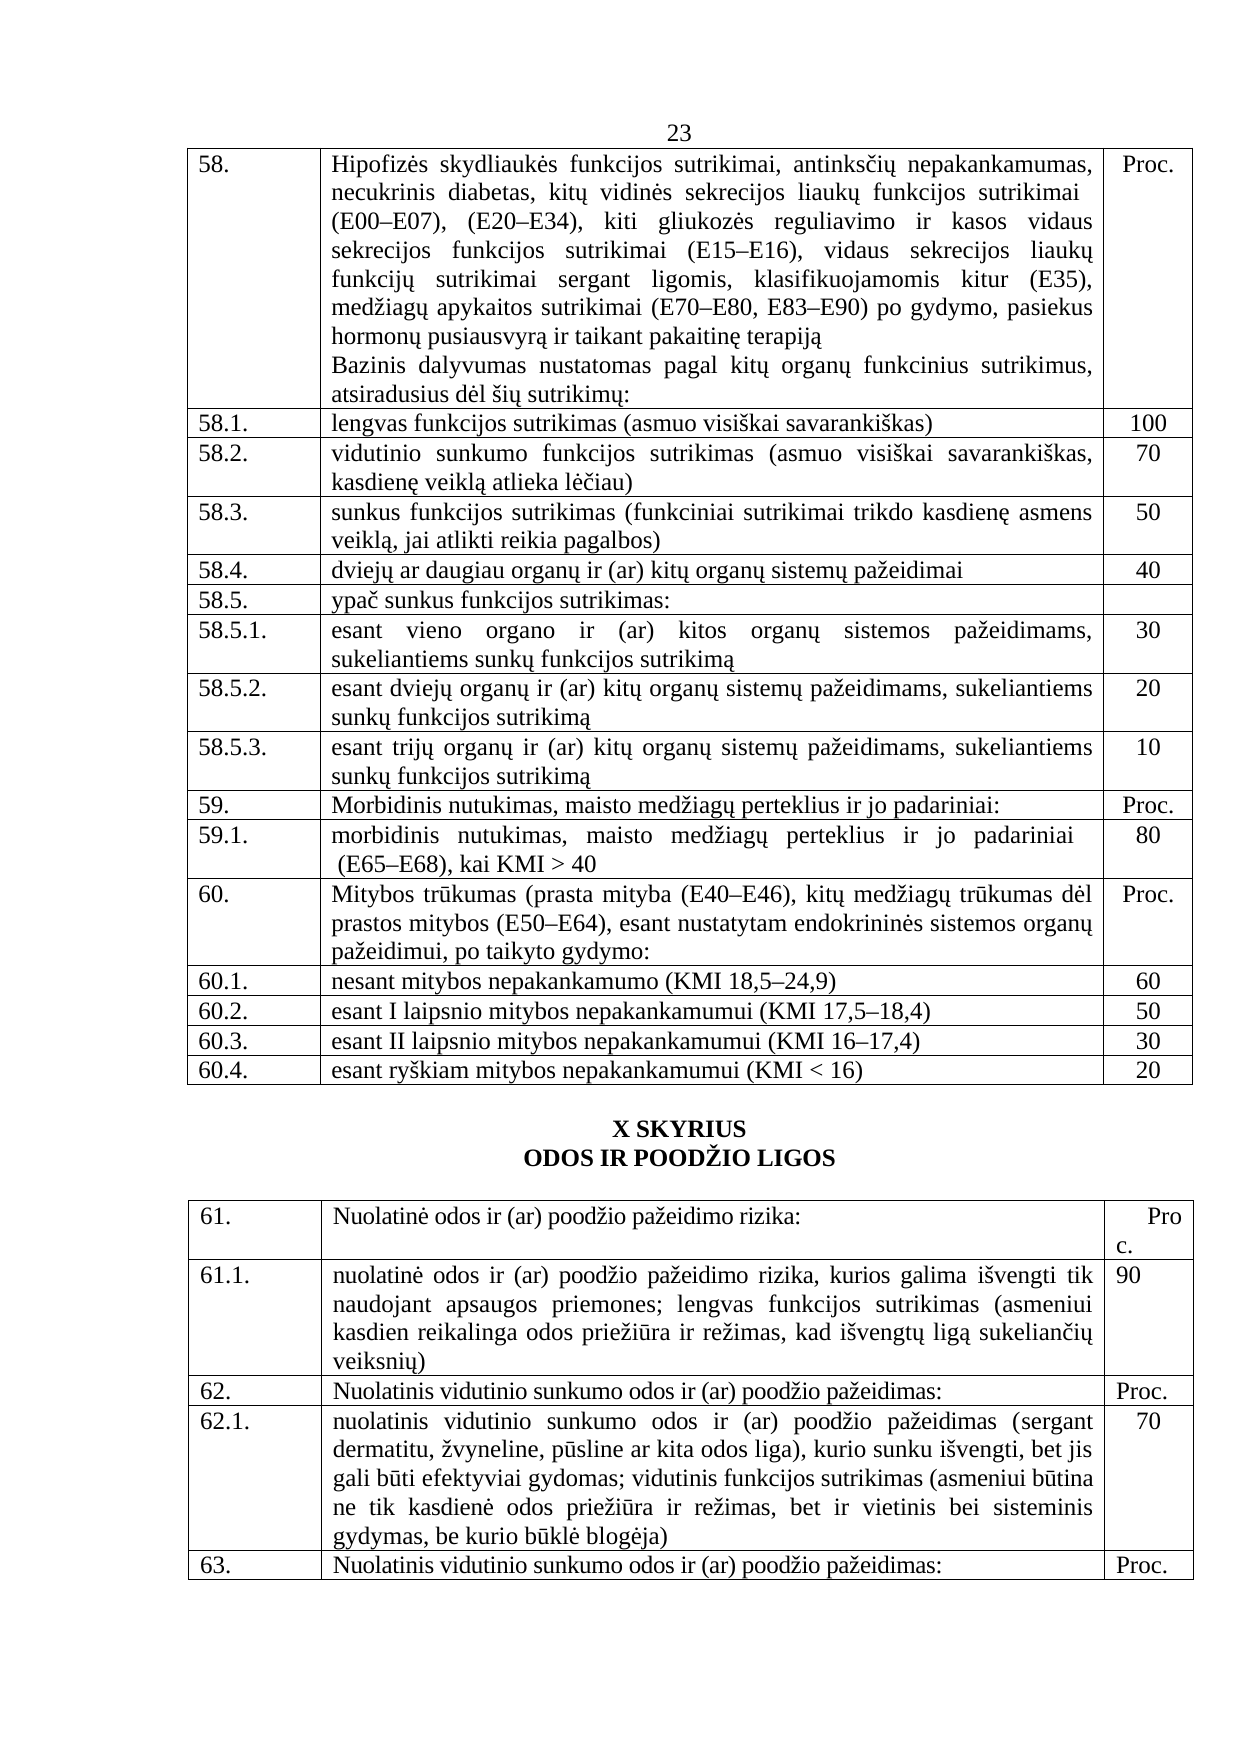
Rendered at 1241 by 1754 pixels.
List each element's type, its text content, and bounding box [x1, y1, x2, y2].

table_cell ypač sunkus funkcijos sutrikimas: [321, 585, 1103, 614]
table_cell 30 [1104, 615, 1192, 672]
table_cell 63. [189, 1551, 321, 1579]
table_header Nuolatinė odos ir (ar) poodžio pažeidimo rizika: [322, 1201, 1104, 1259]
table_cell 62. [189, 1376, 321, 1405]
table_cell esant trijų organų ir (ar) kitų organų sistemų pažeidimams, sukeliantiems sunkų funkcijos sutrikimą [321, 732, 1103, 789]
table_cell esant dviejų organų ir (ar) kitų organų sistemų pažeidimams, sukeliantiems sunkų funkcijos sutrikimą [321, 674, 1103, 731]
table_cell nuolatinė odos ir (ar) poodžio pažeidimo rizika, kurios galima išvengti tik naudojant apsaugos priemones; lengvas funkcijos sutrikimas (asmeniui kasdien reikalinga odos priežiūra ir režimas, kad išvengtų ligą sukeliančių veiksnių) [322, 1260, 1104, 1375]
table_cell 58.5.1. [188, 615, 320, 672]
table_cell morbidinis nutukimas, maisto medžiagų perteklius ir jo padariniai (E65–E68), kai KMI > 40 [321, 820, 1103, 878]
table_cell 60.3. [188, 1026, 320, 1054]
table_cell sunkus funkcijos sutrikimas (funkciniai sutrikimai trikdo kasdienę asmens veiklą, jai atlikti reikia pagalbos) [321, 497, 1103, 554]
table_cell Mitybos trūkumas (prasta mityba (E40–E46), kitų medžiagų trūkumas dėl prastos mitybos (E50–E64), esant nustatytam endokrininės sistemos organų pažeidimui, po taikyto gydymo: [321, 879, 1103, 965]
table_cell 58.4. [188, 555, 320, 584]
table_cell 70 [1105, 1406, 1193, 1549]
table_cell esant II laipsnio mitybos nepakankamumui (KMI 16–17,4) [321, 1026, 1103, 1054]
table_cell 58.5.3. [188, 732, 320, 789]
table_cell [1104, 585, 1192, 614]
table_cell 20 [1104, 1056, 1192, 1084]
table_cell 50 [1104, 497, 1192, 554]
table_cell 10 [1104, 732, 1192, 789]
table_cell 59.1. [188, 820, 320, 878]
table_cell 61.1. [189, 1260, 321, 1375]
table_cell Proc. [1105, 1551, 1193, 1579]
text ODOS IR POODŽIO LIGOS [177, 1143, 1181, 1172]
table_cell esant I laipsnio mitybos nepakankamumui (KMI 17,5–18,4) [321, 996, 1103, 1025]
table_cell 58. [188, 149, 320, 407]
table_cell 100 [1104, 409, 1192, 437]
table_cell 80 [1104, 820, 1192, 878]
table_cell 70 [1104, 438, 1192, 496]
table_cell 30 [1104, 1026, 1192, 1054]
table_cell 58.3. [188, 497, 320, 554]
table_cell 90 [1105, 1260, 1193, 1375]
table_cell 58.5. [188, 585, 320, 614]
table_header 61. [189, 1201, 321, 1259]
table_cell 60.2. [188, 996, 320, 1025]
table_cell Proc. [1104, 879, 1192, 965]
text X SKYRIUS [177, 1114, 1181, 1143]
table_cell nuolatinis vidutinio sunkumo odos ir (ar) poodžio pažeidimas (sergant dermatitu, žvyneline, pūsline ar kita odos liga), kurio sunku išvengti, bet jis gali būti efektyviai gydomas; vidutinis funkcijos sutrikimas (asmeniui būtina ne tik kasdienė odos priežiūra ir režimas, bet ir vietinis bei sisteminis gydymas, be kurio būklė blogėja) [322, 1406, 1104, 1549]
table_cell esant vieno organo ir (ar) kitos organų sistemos pažeidimams, sukeliantiems sunkų funkcijos sutrikimą [321, 615, 1103, 672]
table_cell 60.1. [188, 966, 320, 995]
table_cell Morbidinis nutukimas, maisto medžiagų perteklius ir jo padariniai: [321, 791, 1103, 819]
table_cell dviejų ar daugiau organų ir (ar) kitų organų sistemų pažeidimai [321, 555, 1103, 584]
table_cell Hipofizės skydliaukės funkcijos sutrikimai, antinksčių nepakankamumas, necukrinis diabetas, kitų vidinės sekrecijos liaukų funkcijos sutrikimai (E00–E07), (E20–E34), kiti gliukozės reguliavimo ir kasos vidaus sekrecijos funkcijos sutrikimai (E15–E16), vidaus sekrecijos liaukų funkcijų sutrikimai sergant ligomis, klasifikuojamomis kitur (E35), medžiagų apykaitos sutrikimai (E70–E80, E83–E90) po gydymo, pasiekus hormonų pusiausvyrą ir taikant pakaitinę terapiją Bazinis dalyvumas nustatomas pagal kitų organų funkcinius sutrikimus, atsiradusius dėl šių sutrikimų: [321, 149, 1103, 407]
table_cell Nuolatinis vidutinio sunkumo odos ir (ar) poodžio pažeidimas: [322, 1376, 1104, 1405]
table_cell 60 [1104, 966, 1192, 995]
table_cell Proc. [1105, 1376, 1193, 1405]
table_cell 59. [188, 791, 320, 819]
table_cell 40 [1104, 555, 1192, 584]
table_cell Nuolatinis vidutinio sunkumo odos ir (ar) poodžio pažeidimas: [322, 1551, 1104, 1579]
table_cell 58.5.2. [188, 674, 320, 731]
table_cell nesant mitybos nepakankamumo (KMI 18,5–24,9) [321, 966, 1103, 995]
table_cell 58.1. [188, 409, 320, 437]
table_cell 50 [1104, 996, 1192, 1025]
table_cell Proc. [1104, 791, 1192, 819]
table_cell Proc. [1104, 149, 1192, 407]
table_cell 62.1. [189, 1406, 321, 1549]
table_cell esant ryškiam mitybos nepakankamumui (KMI < 16) [321, 1056, 1103, 1084]
table_cell 60. [188, 879, 320, 965]
table_cell lengvas funkcijos sutrikimas (asmuo visiškai savarankiškas) [321, 409, 1103, 437]
table_cell 58.2. [188, 438, 320, 496]
table_header Proc. [1105, 1201, 1193, 1259]
table_cell 20 [1104, 674, 1192, 731]
table_cell vidutinio sunkumo funkcijos sutrikimas (asmuo visiškai savarankiškas, kasdienę veiklą atlieka lėčiau) [321, 438, 1103, 496]
table_cell 60.4. [188, 1056, 320, 1084]
